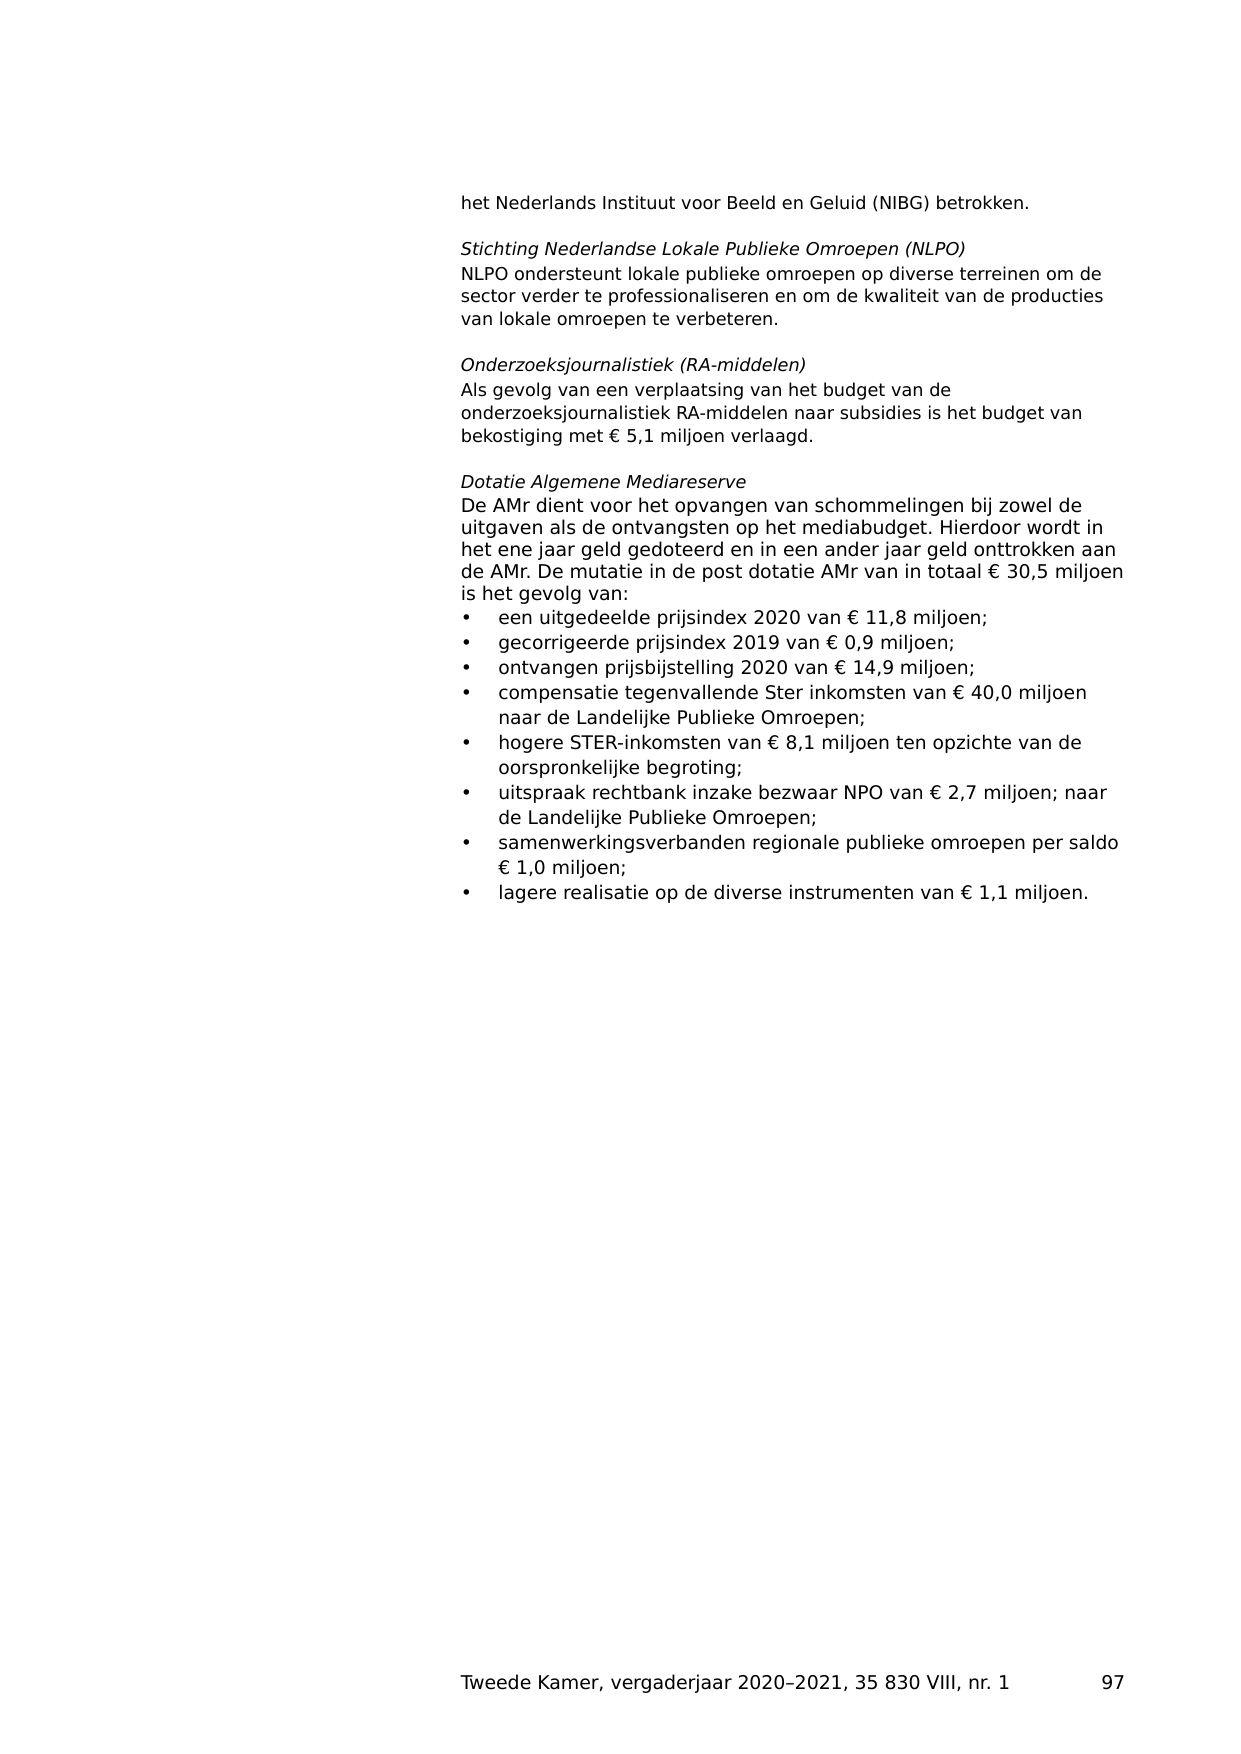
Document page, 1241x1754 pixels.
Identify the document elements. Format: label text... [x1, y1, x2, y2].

list uitspraak rechtbank inzake bezwaar NPO van € 2,7 miljoen; naar de Landelijke Publieke Omroepen; [461, 780, 1125, 830]
list een uitgedeelde prijsindex 2020 van € 11,8 miljoen; [461, 605, 1125, 630]
list hogere STER-inkomsten van € 8,1 miljoen ten opzichte van de oorspronkelijke begroting; [461, 730, 1125, 780]
list gecorrigeerde prijsindex 2019 van € 0,9 miljoen; [461, 630, 1125, 655]
text Als gevolg van een verplaatsing van het budget van de onderzoeksjournalistiek RA-middelen naar subsidies is het budget van bekostiging met € 5,1 miljoen verlaagd. [461, 378, 1125, 447]
list samenwerkingsverbanden regionale publieke omroepen per saldo € 1,0 miljoen; [461, 830, 1125, 880]
text De AMr dient voor het opvangen van schommelingen bij zowel de uitgaven als de ontvangsten op het mediabudget. Hierdoor wordt in het ene jaar geld gedoteerd en in een ander jaar geld onttrokken aan de AMr. De mutatie in de post dotatie AMr van in totaal € 30,5 miljoen is het gevolg van: [461, 495, 1125, 605]
text NLPO ondersteunt lokale publieke omroepen op diverse terreinen om de sector verder te professionaliseren en om de kwaliteit van de producties van lokale omroepen te verbeteren. [461, 262, 1125, 330]
list lagere realisatie op de diverse instrumenten van € 1,1 miljoen. [461, 880, 1125, 905]
list compensatie tegenvallende Ster inkomsten van € 40,0 miljoen naar de Landelijke Publieke Omroepen; [461, 680, 1125, 730]
text Stichting Nederlandse Lokale Publieke Omroepen (NLPO) [461, 237, 1125, 259]
text het Nederlands Instituut voor Beeld en Geluid (NIBG) betrokken. [461, 191, 1125, 214]
text Onderzoeksjournalistiek (RA-middelen) [461, 353, 1125, 376]
list ontvangen prijsbijstelling 2020 van € 14,9 miljoen; [461, 655, 1125, 680]
text Dotatie Algemene Mediareserve [461, 470, 1125, 493]
